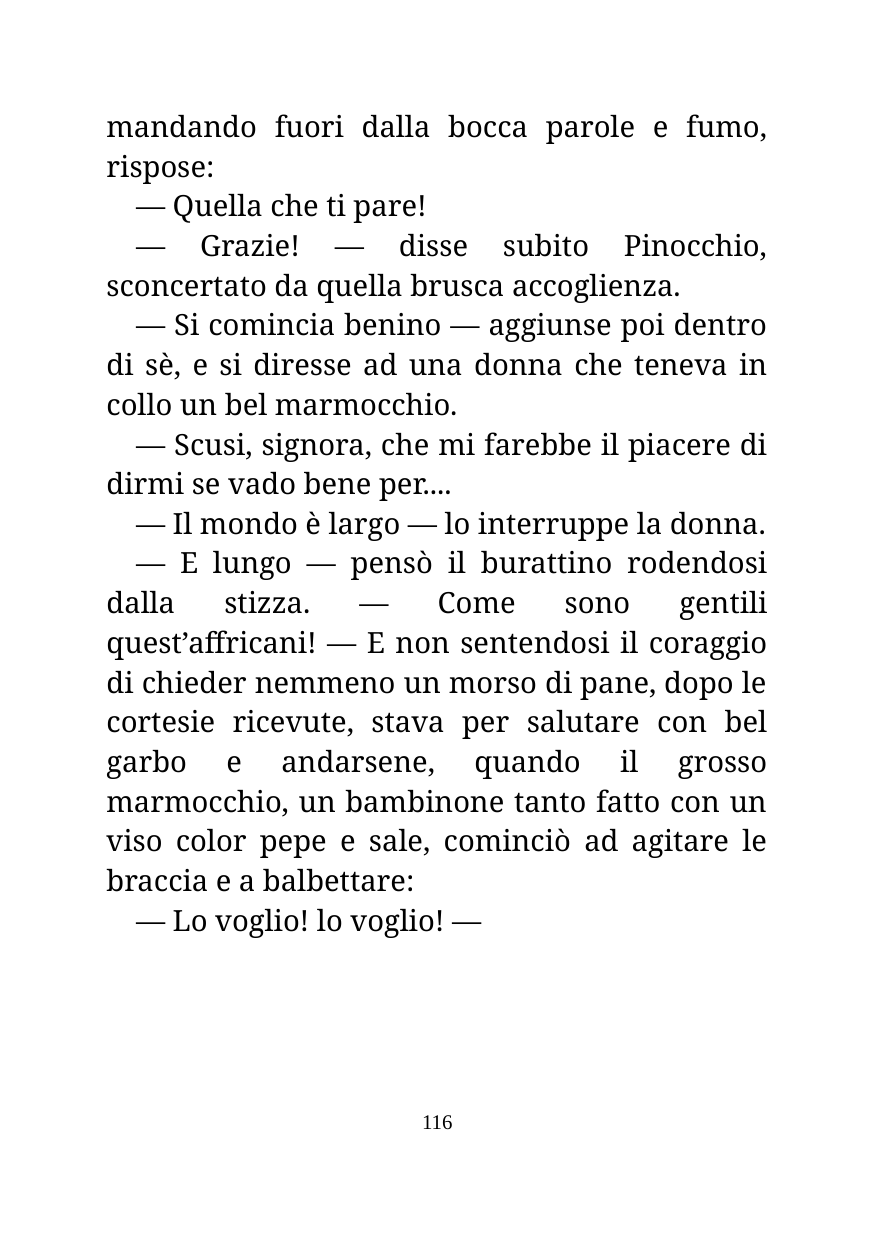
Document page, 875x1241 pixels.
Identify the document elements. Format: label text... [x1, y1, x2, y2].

text — E lungo — pensò il burattino rodendosi dalla stizza. — Come sono gentili quest’affricani! — E non sentendosi il coraggio di chieder nemmeno un morso di pane, dopo le cortesie ricevute, stava per salutare con bel garbo e andarsene, quando il grosso marmocchio, un bambinone tanto fatto con un viso color pepe e sale, cominciò ad agitare le braccia e a balbettare: [106, 543, 768, 900]
text — Quella che ti pare! [106, 186, 768, 225]
text — Scusi, signora, che mi farebbe il piacere di dirmi se vado bene per.... [106, 424, 768, 503]
text — Si comincia benino — aggiunse poi dentro di sè, e si diresse ad una donna che teneva in collo un bel marmocchio. [106, 305, 768, 424]
text — Il mondo è largo — lo interruppe la donna. [106, 503, 768, 543]
text mandando fuori dalla bocca parole e fumo, rispose: [106, 106, 768, 186]
text — Lo voglio! lo voglio! — [106, 900, 768, 940]
text — Grazie! — disse subito Pinocchio, sconcertato da quella brusca accoglienza. [106, 225, 768, 305]
